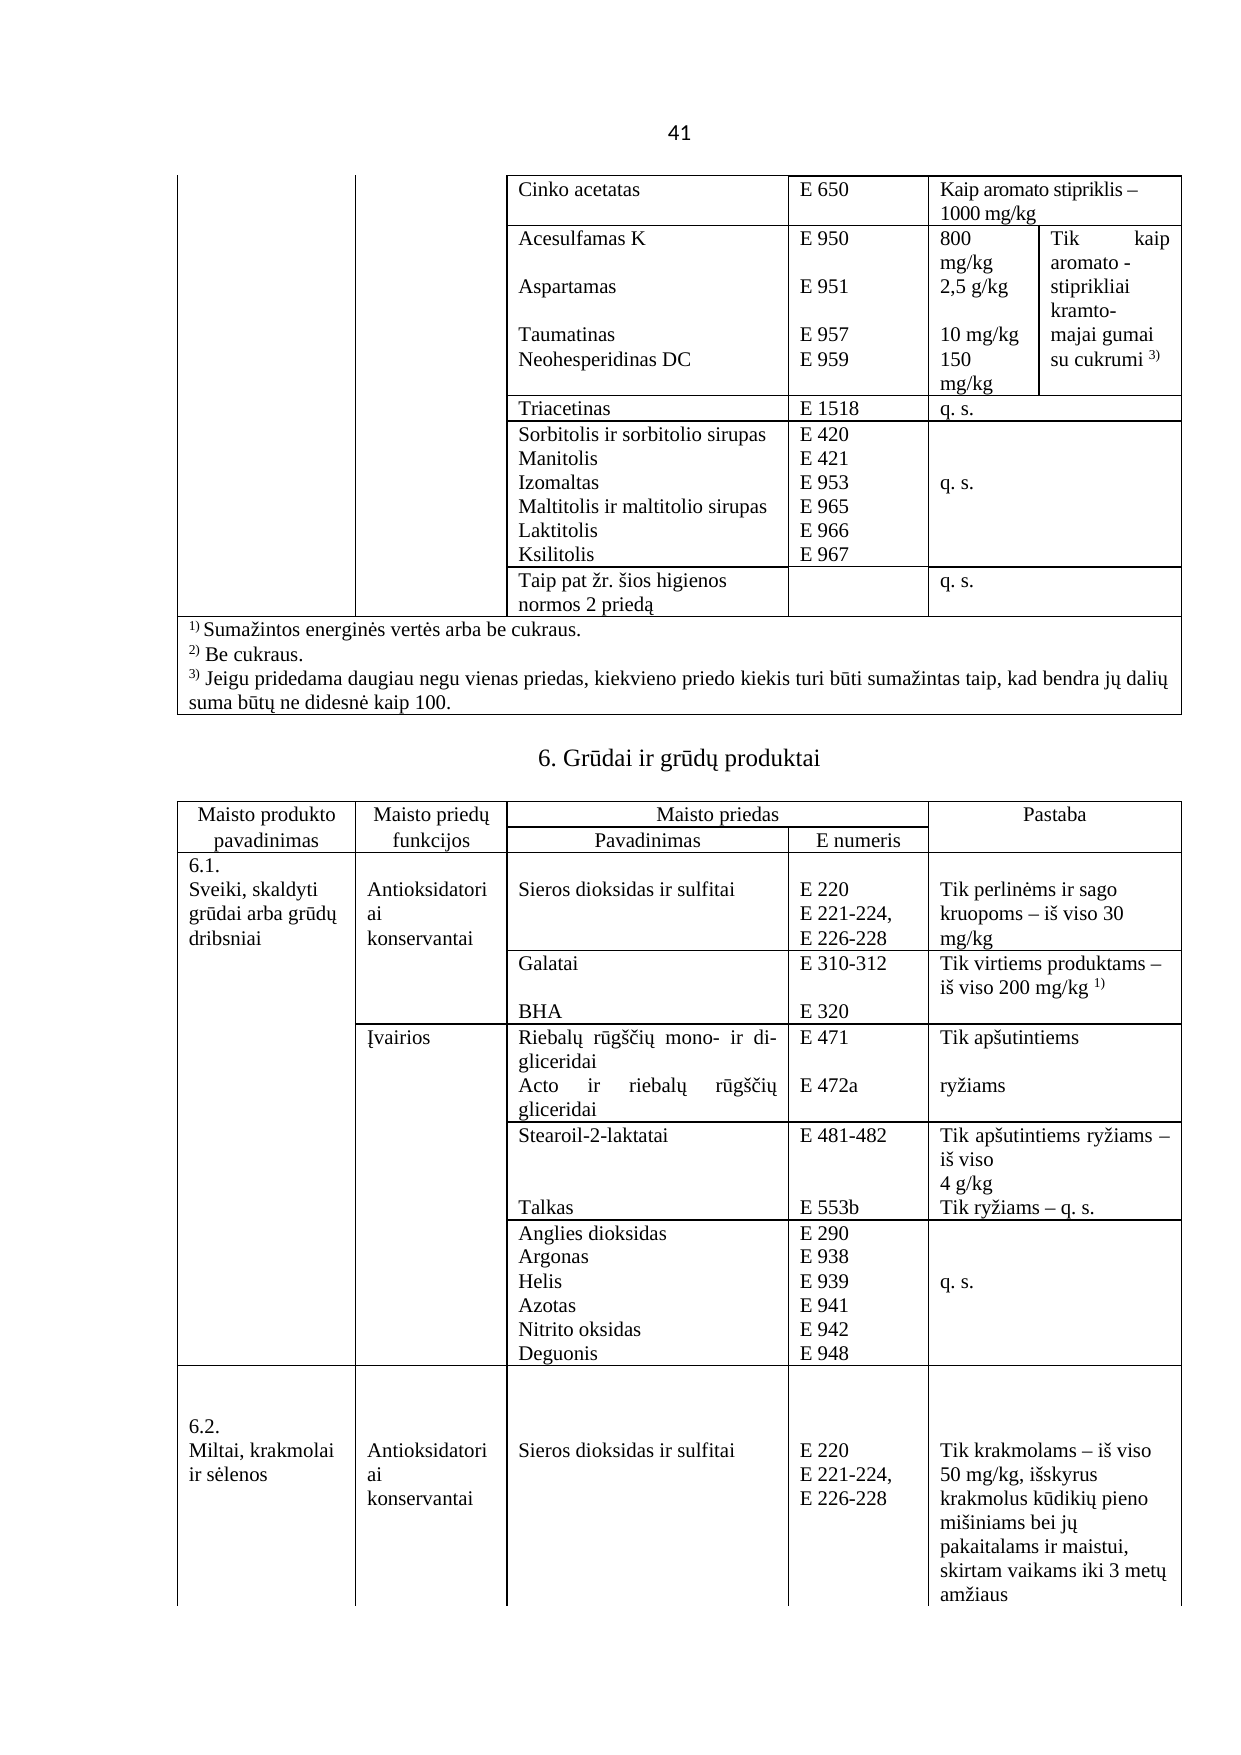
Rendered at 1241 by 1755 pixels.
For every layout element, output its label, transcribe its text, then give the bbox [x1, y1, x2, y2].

table_cell [356, 323, 506, 346]
table_cell Talkas [508, 1195, 788, 1219]
table_cell Kaip aromato stipriklis – 1000 mg/kg [929, 177, 1181, 224]
table_cell Maltitolis ir maltitolio sirupas [508, 494, 788, 518]
table_cell [356, 1269, 506, 1293]
table_cell Tik krakmolams – iš viso 50 mg/kg, išskyrus krakmolus kūdikių pieno mišiniams bei jų pakaitalams ir maistui, skirtam vaikams iki 3 metų amžiaus [929, 1366, 1181, 1606]
table_cell Ksilitolis [508, 542, 788, 566]
table_cell BHA [508, 999, 788, 1023]
table_cell [929, 542, 1181, 566]
table_cell [929, 1221, 1181, 1244]
table_cell [356, 999, 506, 1023]
table_cell E 938 [789, 1245, 928, 1268]
table_cell 1) Sumažintos energinės vertės arba be cukraus. 2) Be cukraus. 3) Jeigu pridedama daugiau negu vienas priedas, kiekvieno priedo kiekis turi būti sumažintas taip, kad bendra jų dalių suma būtų ne didesnė kaip 100. [178, 617, 1181, 714]
table_cell [178, 346, 355, 394]
table_cell [929, 1293, 1181, 1317]
table_cell Helis [508, 1269, 788, 1293]
table_cell [356, 1317, 506, 1341]
table_cell q. s. [929, 568, 1181, 616]
table_cell [929, 518, 1181, 542]
table_cell 6.1. Sveiki, skaldyti grūdai arba grūdų dribsniai [178, 853, 355, 949]
table_cell [178, 494, 355, 518]
table_cell [356, 1195, 506, 1219]
table_cell [789, 567, 928, 616]
table_cell su cukrumi 3) [1040, 346, 1181, 394]
text 6. Grūdai ir grūdų produktai [177, 743, 1181, 772]
table_cell Sorbitolis ir sorbitolio sirupas [508, 422, 788, 446]
table_cell [178, 1269, 355, 1293]
table_cell [356, 950, 506, 999]
table_cell Argonas [508, 1245, 788, 1268]
table_cell [356, 1341, 506, 1365]
table_cell [929, 494, 1181, 518]
table_cell [178, 323, 355, 346]
table_cell stiprikliai kramto- [1040, 274, 1181, 322]
table_cell Neohesperidinas DC [508, 346, 788, 394]
table_cell Įvairios [356, 1025, 506, 1073]
table_cell funkcijos [356, 826, 506, 852]
table_cell Riebalų rūgščių mono- ir di- gliceridai [508, 1025, 788, 1073]
table_cell Manitolis [508, 446, 788, 470]
table_cell Anglies dioksidas [508, 1221, 788, 1244]
table_cell [356, 1219, 506, 1244]
table_cell E 290 [789, 1221, 928, 1244]
table_cell [356, 346, 506, 394]
table_cell [178, 274, 355, 322]
table_cell Tik ryžiams – q. s. [929, 1195, 1181, 1219]
table_cell Nitrito oksidas [508, 1317, 788, 1341]
table_cell [356, 542, 506, 566]
table_cell E 951 [789, 274, 928, 322]
table_cell Tik perlinėms ir sago kruopoms – iš viso 30 mg/kg [929, 853, 1181, 949]
table_cell E 957 [789, 323, 928, 346]
table_cell [178, 395, 355, 420]
table_cell E 471 [789, 1025, 928, 1073]
table_cell pavadinimas [178, 826, 355, 852]
table_cell Antioksidatoriai konservantai [356, 853, 506, 949]
table_cell E 481-482 [789, 1123, 928, 1195]
table_cell [356, 446, 506, 470]
table_header Maisto priedų [356, 802, 506, 826]
table_cell Tik apšutintiems [929, 1025, 1181, 1073]
table_cell Stearoil-2-laktatai [508, 1123, 788, 1195]
table_cell Sieros dioksidas ir sulfitai [508, 1366, 788, 1606]
table_cell E 942 [789, 1317, 928, 1341]
table_cell Deguonis [508, 1341, 788, 1365]
table_cell E 950 [789, 226, 928, 274]
table_cell [356, 518, 506, 542]
table_cell [178, 566, 355, 616]
table_cell 6.2. Miltai, krakmolai ir sėlenos [178, 1366, 355, 1606]
table_cell Taumatinas [508, 323, 788, 346]
table_cell [178, 542, 355, 566]
table_cell Aspartamas [508, 274, 788, 322]
table_cell [178, 446, 355, 470]
table_cell E 941 [789, 1293, 928, 1317]
table_cell [178, 1219, 355, 1244]
table_cell [178, 1195, 355, 1219]
table_cell E 967 [789, 542, 928, 566]
table_cell E 965 [789, 494, 928, 518]
table_cell Acto ir riebalų rūgščių gliceridai [508, 1073, 788, 1121]
table_cell [929, 1341, 1181, 1365]
table_cell E 220 E 221-224, E 226-228 [789, 1366, 928, 1606]
table_cell E 650 [789, 177, 928, 224]
table_cell Tik apšutintiems ryžiams – iš viso 4 g/kg [929, 1123, 1181, 1195]
table_cell [356, 494, 506, 518]
table_cell ryžiams [929, 1073, 1181, 1121]
table_cell Tik kaip aromato - [1040, 226, 1181, 274]
table_cell Antioksidatoriai konservantai [356, 1366, 506, 1606]
table_cell E 310-312 [789, 951, 928, 999]
table_cell E numeris [789, 828, 928, 852]
table_cell E 220 E 221-224, E 226-228 [789, 853, 928, 949]
table_cell [356, 470, 506, 494]
table_cell [356, 395, 506, 420]
table_cell 800 mg/kg [929, 226, 1038, 274]
table_cell q. s. [929, 470, 1181, 494]
table_cell [356, 274, 506, 322]
table_cell [178, 1341, 355, 1365]
table_cell E 948 [789, 1341, 928, 1365]
table_cell [178, 470, 355, 494]
table_cell [356, 1245, 506, 1268]
table_cell [178, 225, 355, 274]
table_cell [356, 1073, 506, 1121]
table_cell [929, 1245, 1181, 1268]
table_cell 2,5 g/kg [929, 274, 1038, 322]
table_cell E 421 [789, 446, 928, 470]
table_cell E 966 [789, 518, 928, 542]
table_header Pastaba [929, 802, 1181, 826]
table_header Maisto produkto [178, 802, 355, 826]
table_cell Azotas [508, 1293, 788, 1317]
table_cell [356, 1293, 506, 1317]
table_cell [929, 826, 1181, 852]
table_cell [178, 1121, 355, 1195]
table_cell [178, 999, 355, 1023]
table_cell E 1518 [789, 396, 928, 420]
table_cell [929, 422, 1181, 446]
table_cell E 420 [789, 422, 928, 446]
table_cell Galatai [508, 951, 788, 999]
table_cell Pavadinimas [508, 828, 788, 852]
table_cell [356, 225, 506, 274]
table_cell [178, 1293, 355, 1317]
table_cell [929, 999, 1181, 1023]
table_cell E 320 [789, 999, 928, 1023]
table_cell [356, 1121, 506, 1195]
table_cell [929, 1317, 1181, 1341]
table_cell Triacetinas [508, 396, 788, 420]
table_cell [178, 1023, 355, 1073]
table_cell 10 mg/kg [929, 323, 1038, 346]
table_cell [178, 175, 355, 224]
table_cell E 939 [789, 1269, 928, 1293]
table_cell Izomaltas [508, 470, 788, 494]
table_cell Sieros dioksidas ir sulfitai [508, 853, 788, 949]
table_cell q. s. [929, 396, 1181, 420]
table_cell Cinko acetatas [508, 176, 788, 224]
table_cell E 472a [789, 1073, 928, 1121]
table_cell 150 mg/kg [929, 346, 1038, 394]
table_cell [178, 1073, 355, 1121]
table_cell [178, 950, 355, 999]
table_cell [356, 420, 506, 446]
table_cell q. s. [929, 1269, 1181, 1293]
table_cell [356, 566, 506, 616]
table_header Maisto priedas [508, 802, 928, 826]
table_cell Tik virtiems produktams – iš viso 200 mg/kg 1) [929, 951, 1181, 999]
table_cell Laktitolis [508, 518, 788, 542]
table_cell [356, 175, 506, 224]
table_cell E 959 [789, 346, 928, 394]
table_cell E 953 [789, 470, 928, 494]
table_cell [178, 1245, 355, 1268]
table_cell [178, 420, 355, 446]
table_cell [178, 518, 355, 542]
table_cell E 553b [789, 1195, 928, 1219]
table_cell [929, 446, 1181, 470]
table_cell Acesulfamas K [508, 226, 788, 274]
table_cell [178, 1317, 355, 1341]
table_cell Taip pat žr. šios higienos normos 2 priedą [508, 568, 788, 616]
table_cell majai gumai [1040, 323, 1181, 346]
